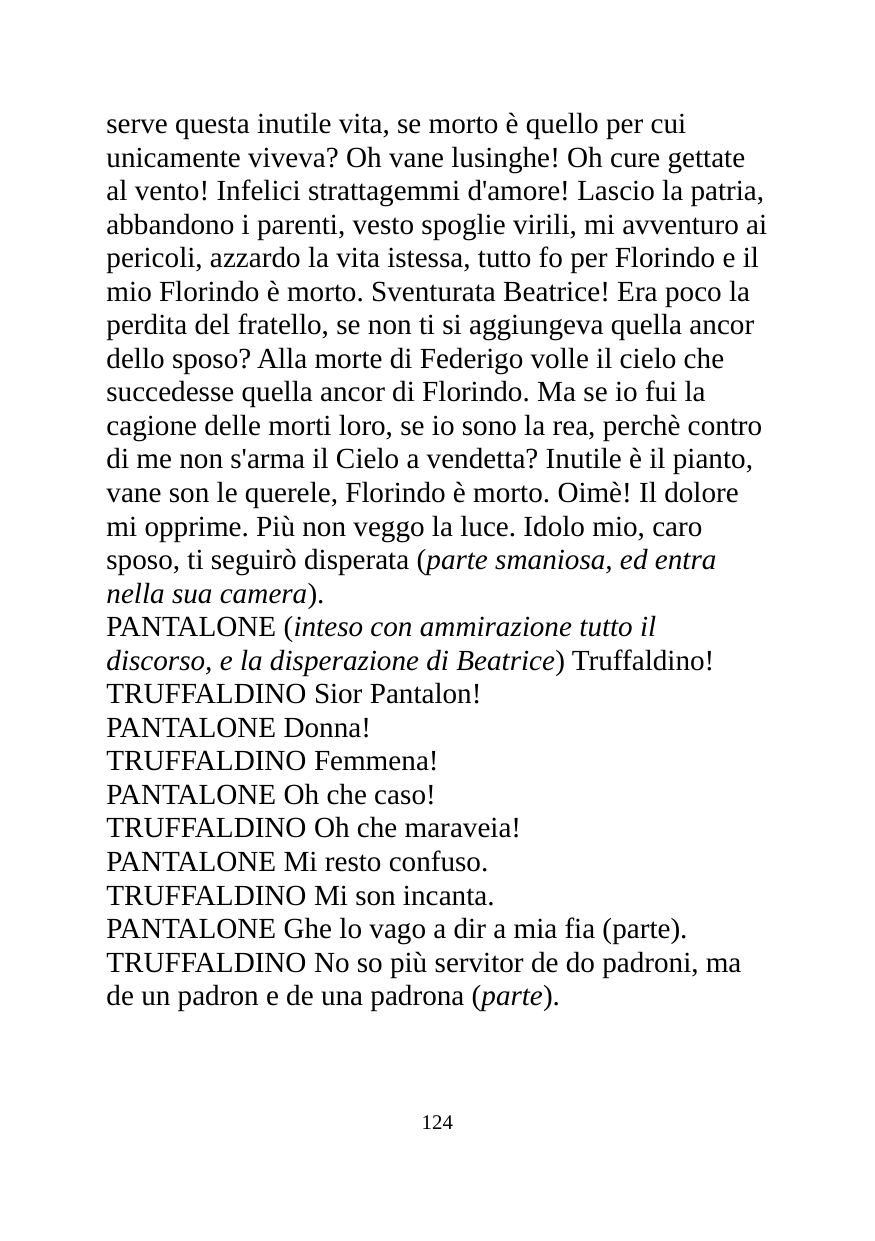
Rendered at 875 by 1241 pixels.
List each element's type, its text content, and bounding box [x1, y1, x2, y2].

text serve questa inutile vita, se morto è quello per cui unicamente viveva? Oh vane lusinghe! Oh cure gettate al vento! Infelici strattagemmi d'amore! Lascio la patria, abbandono i parenti, vesto spoglie virili, mi avventuro ai pericoli, azzardo la vita istessa, tutto fo per Florindo e il mio Florindo è morto. Sventurata Beatrice! Era poco la perdita del fratello, se non ti si aggiungeva quella ancor dello sposo? Alla morte di Federigo volle il cielo che succedesse quella ancor di Florindo. Ma se io fui la cagione delle morti loro, se io sono la rea, perchè contro di me non s'arma il Cielo a vendetta? Inutile è il pianto, vane son le querele, Florindo è morto. Oimè! Il dolore mi opprime. Più non veggo la luce. Idolo mio, caro sposo, ti seguirò disperata (parte smaniosa, ed entra nella sua camera). [106, 106, 768, 609]
text TRUFFALDINO No so più servitor de do padroni, ma de un padron e de una padrona (parte). [106, 945, 768, 1012]
text TRUFFALDINO Sior Pantalon! [106, 676, 768, 710]
text PANTALONE Ghe lo vago a dir a mia fia (parte). [106, 911, 768, 945]
text TRUFFALDINO Mi son incanta. [106, 878, 768, 911]
text TRUFFALDINO Oh che maraveia! [106, 811, 768, 844]
text PANTALONE Donna! [106, 710, 768, 743]
text PANTALONE (inteso con ammirazione tutto il discorso, e la disperazione di Beatrice) Truffaldino! [106, 609, 768, 676]
text TRUFFALDINO Femmena! [106, 743, 768, 777]
text PANTALONE Oh che caso! [106, 777, 768, 811]
text PANTALONE Mi resto confuso. [106, 844, 768, 878]
